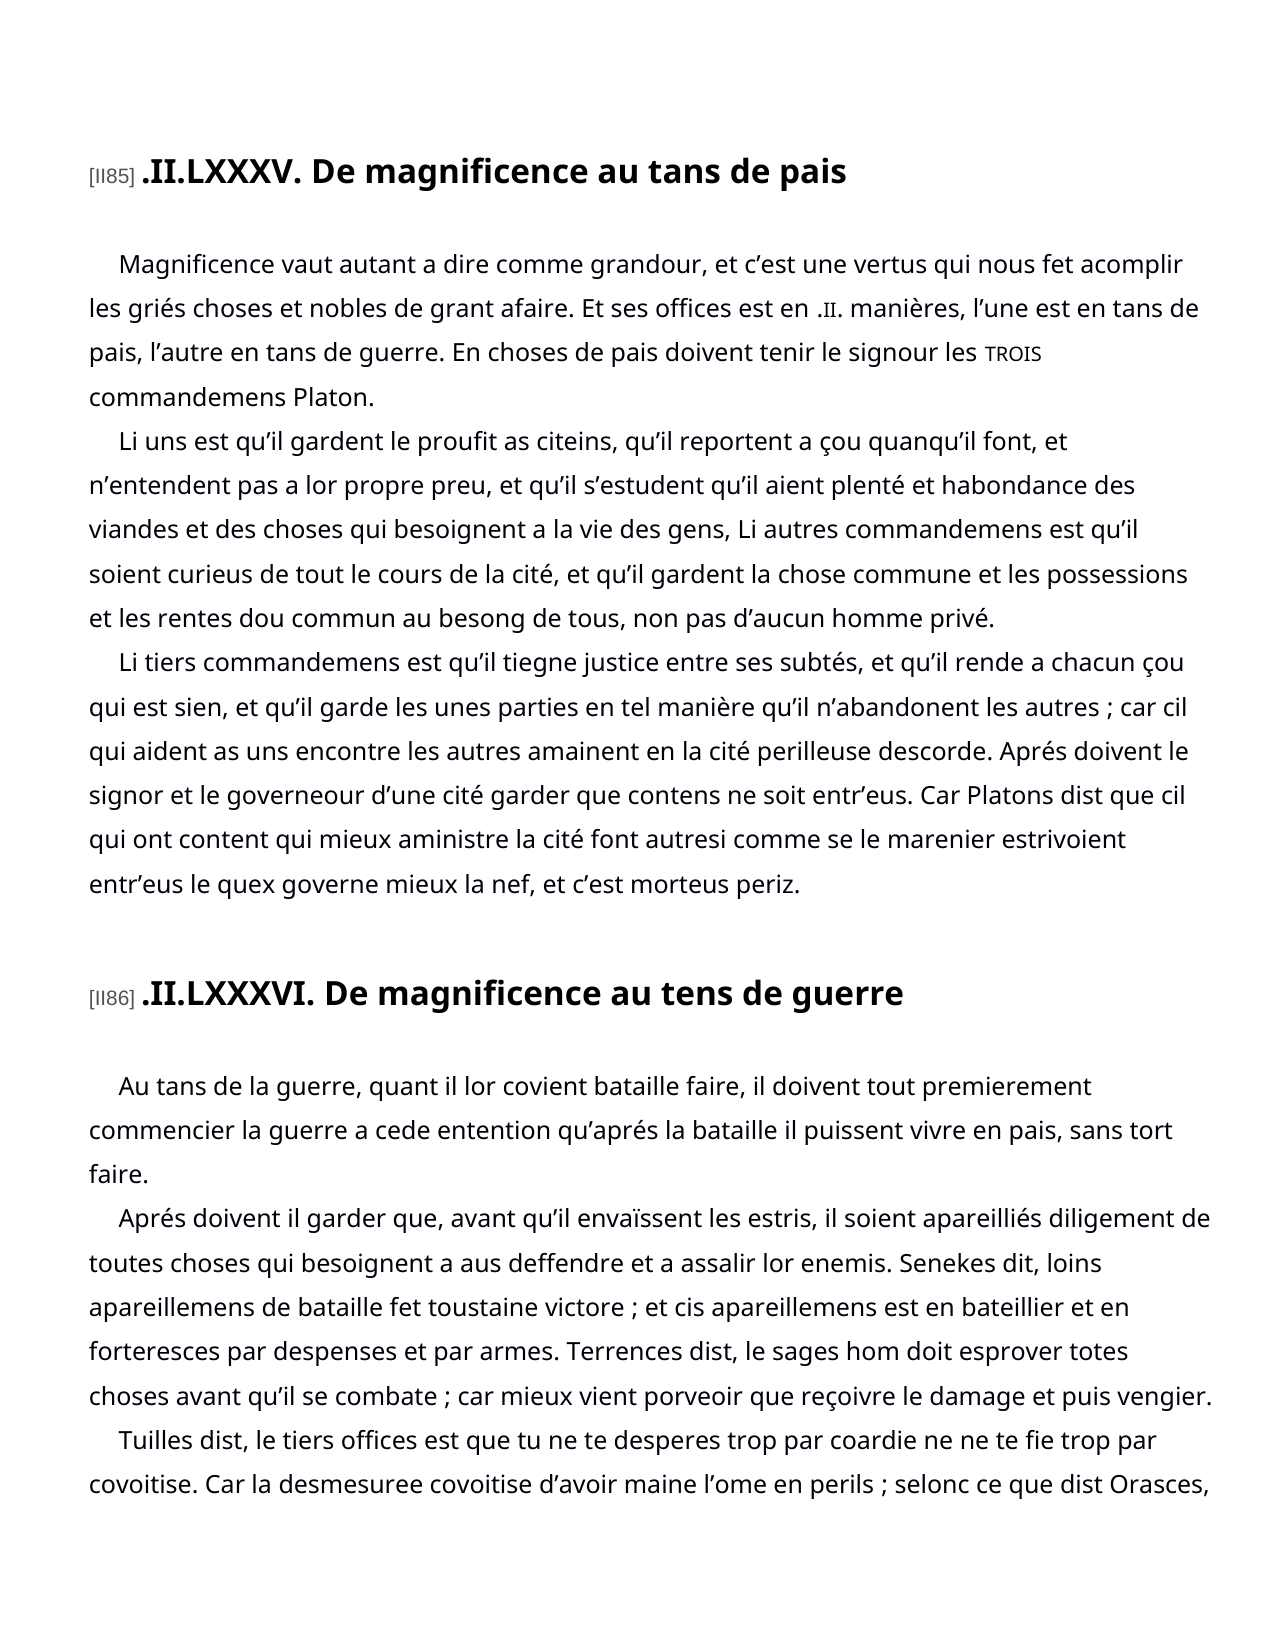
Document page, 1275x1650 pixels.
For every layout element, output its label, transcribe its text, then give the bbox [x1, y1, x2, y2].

text Au tans de la guerre, quant il lor covient bataille faire, il doivent tout premierement commencier la guerre a cede entention qu’aprés la bataille il puissent vivre en pais, sans tort faire. [89, 1068, 1216, 1191]
subtitle [II85] .II.LXXXV. De magnificence au tans de pais [89, 148, 1216, 193]
text Aprés doivent il garder que, avant qu’il envaïssent les estris, il soient apareilliés diligement de toutes choses qui besoignent a aus deffendre et a assalir lor enemis. Senekes dit, loins apareillemens de bataille fet toustaine victore ; et cis apareillemens est en bateillier et en forteresces par despenses et par armes. Terrences dist, le sages hom doit esprover totes choses avant qu’il se combate ; car mieux vient porveoir que reçoivre le damage et puis vengier. [89, 1201, 1216, 1412]
text Li tiers commandemens est qu’il tiegne justice entre ses subtés, et qu’il rende a chacun çou qui est sien, et qu’il garde les unes parties en tel manière qu’il n’abandonent les autres ; car cil qui aident as uns encontre les autres amainent en la cité perilleuse descorde. Aprés doivent le signor et le governeour d’une cité garder que contens ne soit entr’eus. Car Platons dist que cil qui ont content qui mieux aministre la cité font autresi comme se le marenier estrivoient entr’eus le quex governe mieux la nef, et c’est morteus periz. [89, 645, 1216, 900]
text Tuilles dist, le tiers offices est que tu ne te desperes trop par coardie ne ne te fie trop par covoitise. Car la desmesuree covoitise d’avoir maine l’ome en perils ; selonc ce que dist Orasces, [89, 1422, 1216, 1501]
text Magnificence vaut autant a dire comme grandour, et c’est une vertus qui nous fet acomplir les griés choses et nobles de grant afaire. Et ses offices est en .ii. manières, l’une est en tans de pais, l’autre en tans de guerre. En choses de pais doivent tenir le signour les trois commandemens Platon. [89, 246, 1216, 413]
text Li uns est qu’il gardent le proufit as citeins, qu’il reportent a çou quanqu’il font, et n’entendent pas a lor propre preu, et qu’il s’estudent qu’il aient plenté et habondance des viandes et des choses qui besoignent a la vie des gens, Li autres commandemens est qu’il soient curieus de tout le cours de la cité, et qu’il gardent la chose commune et les possessions et les rentes dou commun au besong de tous, non pas d’aucun homme privé. [89, 423, 1216, 635]
subtitle [II86] .II.LXXXVI. De magnificence au tens de guerre [89, 969, 1216, 1015]
